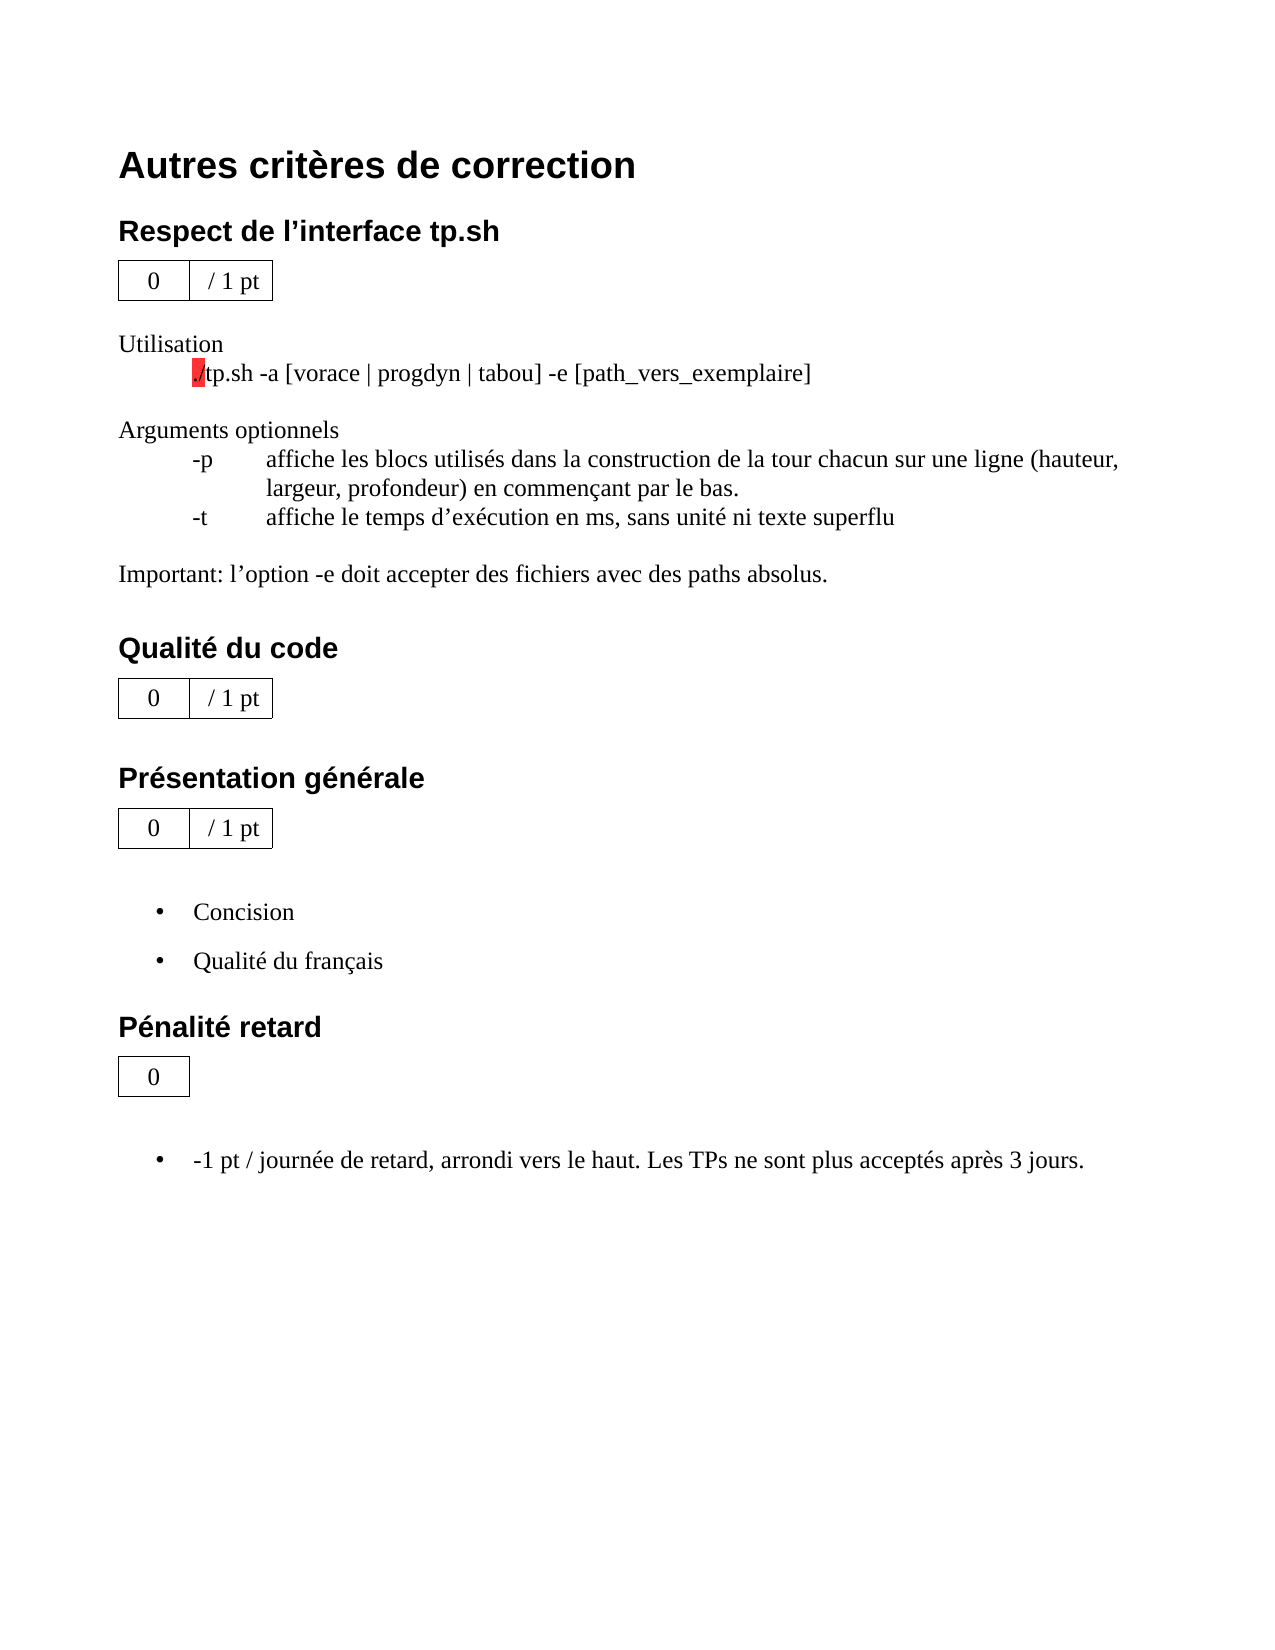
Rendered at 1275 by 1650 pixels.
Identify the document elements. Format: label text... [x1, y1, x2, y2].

subtitle Respect de l’interface tp.sh [118, 214, 1157, 248]
table_header / 1 pt [190, 679, 272, 718]
text -p affiche les blocs utilisés dans la construction de la tour chacun sur une ligne (hauteur, largeur, profondeur) en commençant par le bas. [118, 444, 1157, 502]
text -t affiche le temps d’exécution en ms, sans unité ni texte superflu [118, 502, 1157, 531]
list -1 pt / journée de retard, arrondi vers le haut. Les TPs ne sont plus acceptés après 3 jours. [156, 1146, 1157, 1174]
table_header 0 [119, 809, 189, 848]
text Arguments optionnels [118, 416, 1157, 444]
table_header 0 [119, 1057, 189, 1096]
subtitle Autres critères de correction [118, 143, 1157, 187]
text Utilisation [118, 329, 1157, 358]
text Important: l’option -e doit accepter des fichiers avec des paths absolus. [118, 559, 1157, 588]
list Concision [156, 897, 1157, 926]
subtitle Pénalité retard [118, 1010, 1157, 1043]
subtitle Qualité du code [118, 631, 1157, 665]
subtitle Présentation générale [118, 761, 1157, 795]
table_header / 1 pt [190, 261, 272, 300]
table_header 0 [119, 679, 189, 718]
table_header 0 [119, 261, 189, 300]
table_header / 1 pt [190, 809, 272, 848]
list Qualité du français [156, 946, 1157, 975]
text ./tp.sh -a [vorace | progdyn | tabou] -e [path_vers_exemplaire] [118, 358, 1157, 387]
